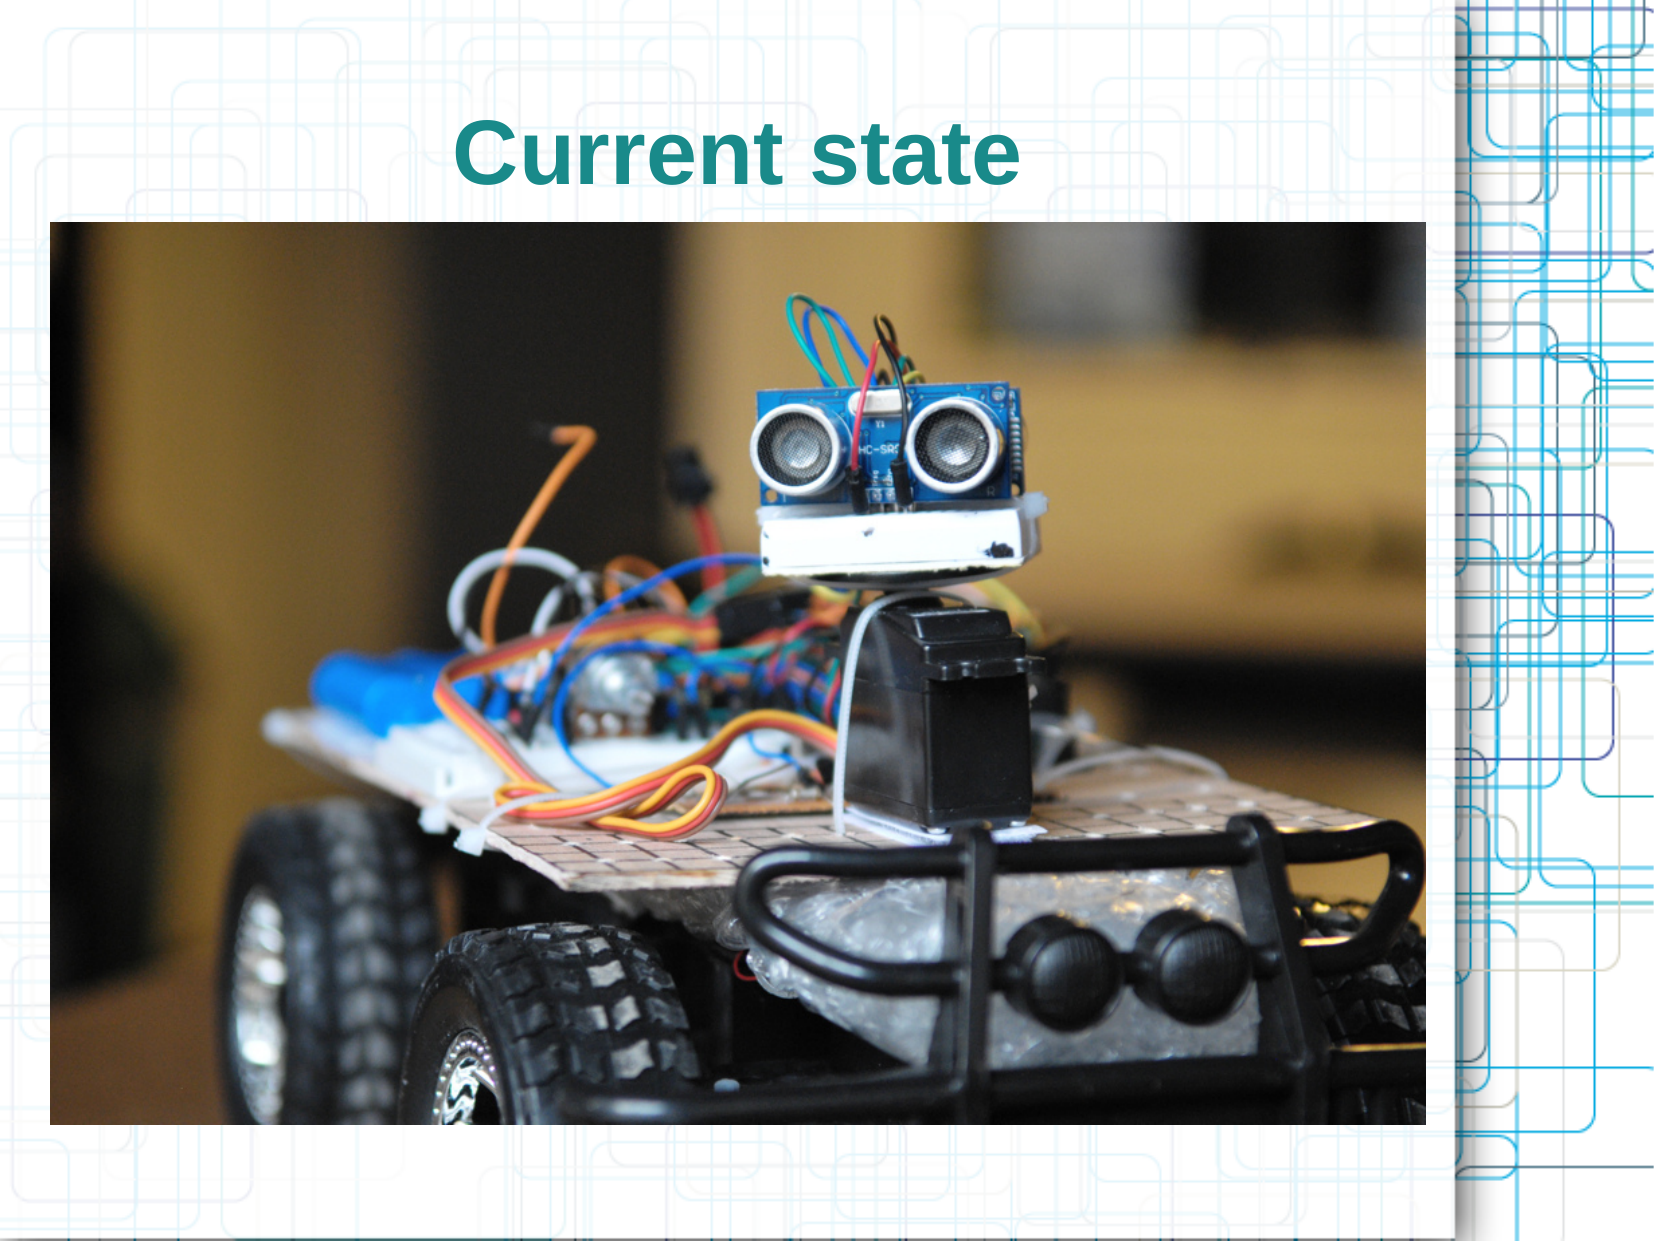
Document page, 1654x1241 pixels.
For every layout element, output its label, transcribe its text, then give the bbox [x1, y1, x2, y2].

picture [0, 0, 1654, 1241]
title Current state [59, 49, 1418, 222]
